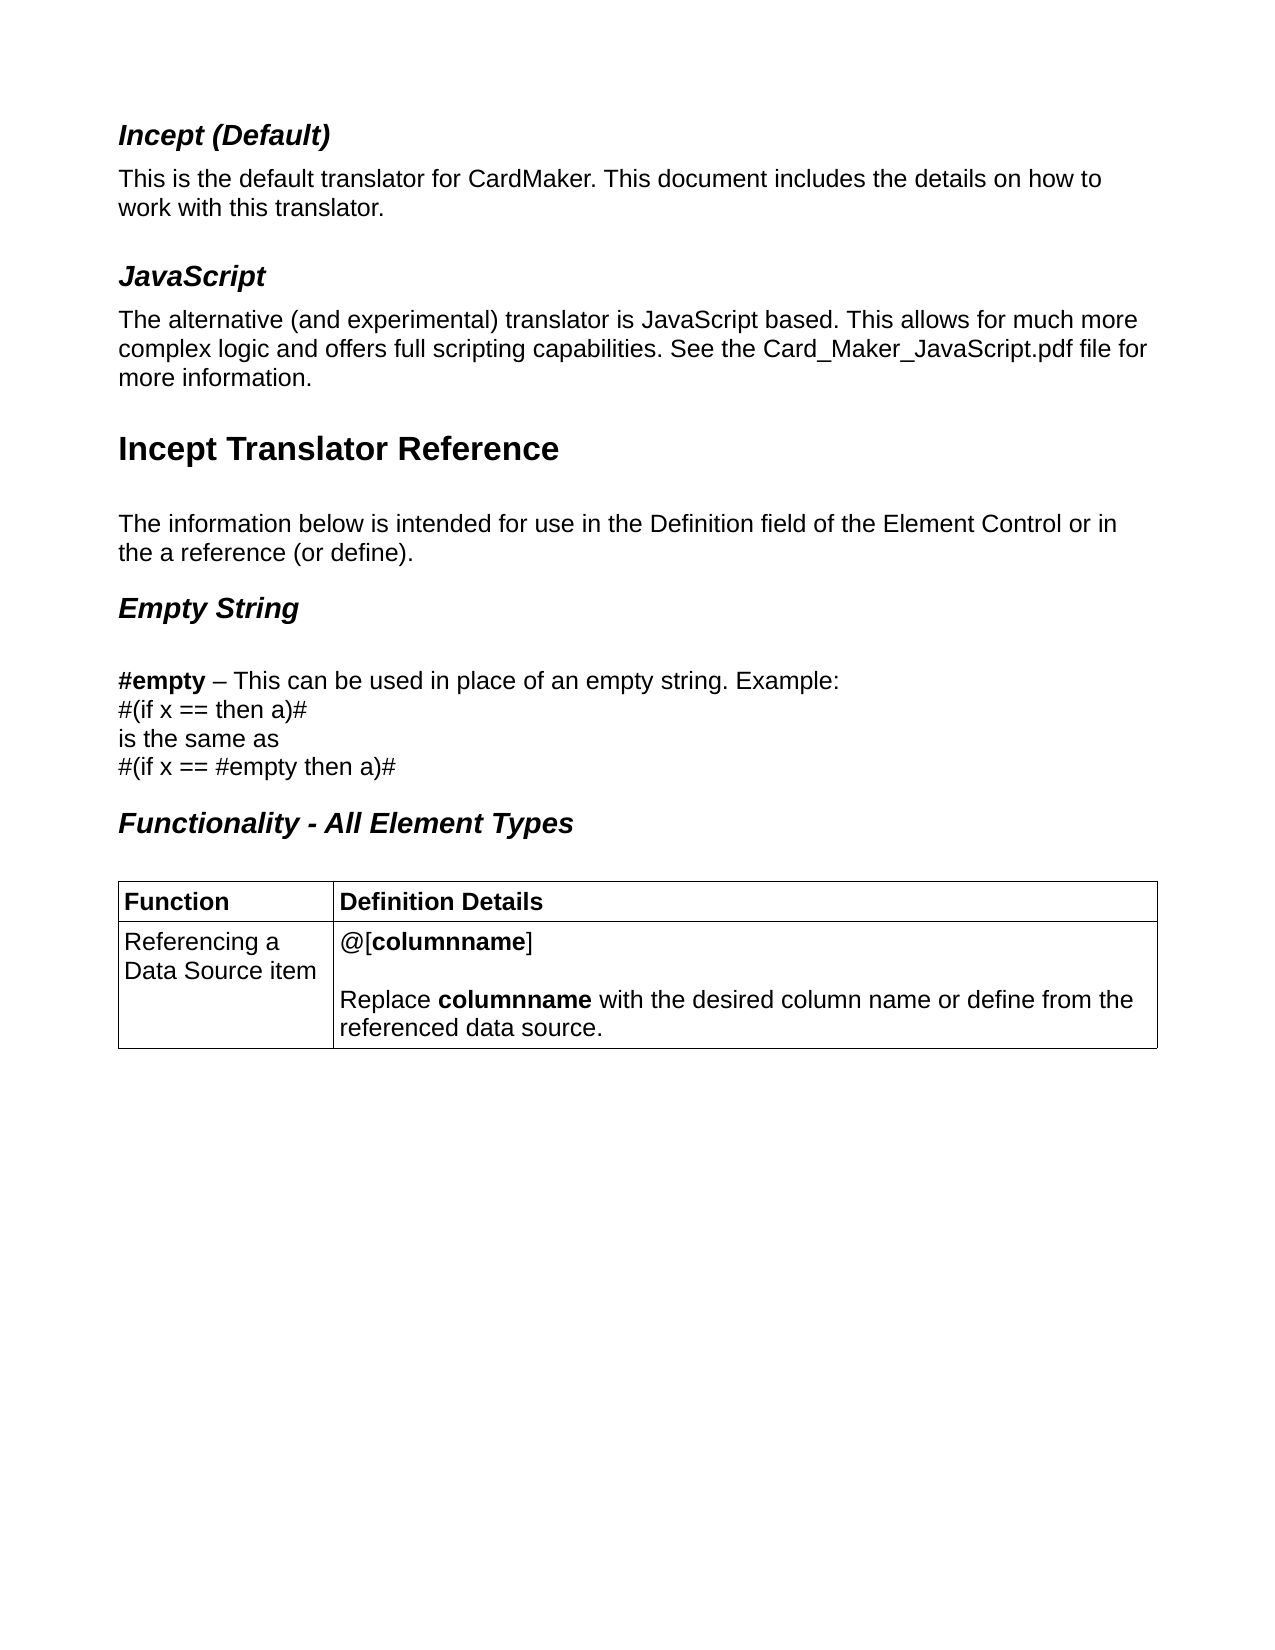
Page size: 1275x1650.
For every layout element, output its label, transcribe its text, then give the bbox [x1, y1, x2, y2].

text #(if x == then a)# [118, 695, 1157, 724]
text The alternative (and experimental) translator is JavaScript based. This allows for much more complex logic and offers full scripting capabilities. See the Card_Maker_JavaScript.pdf file for more information. [118, 305, 1157, 391]
subtitle Incept Translator Reference [118, 429, 1157, 468]
subtitle Incept (Default) [118, 118, 1157, 152]
table_cell Referencing a Data Source item [119, 922, 333, 1048]
table_header Definition Details [334, 882, 1157, 921]
table_cell @[columnname] Replace columnname with the desired column name or define from the referenced data source. [334, 922, 1157, 1048]
text is the same as [118, 724, 1157, 752]
table_header Function [119, 882, 333, 921]
text The information below is intended for use in the Definition field of the Element Control or in the a reference (or define). [118, 509, 1157, 566]
subtitle Empty String [118, 591, 1157, 625]
subtitle Functionality - All Element Types [118, 806, 1157, 840]
text This is the default translator for CardMaker. This document includes the details on how to work with this translator. [118, 164, 1157, 222]
text #empty – This can be used in place of an empty string. Example: [118, 666, 1157, 695]
subtitle JavaScript [118, 259, 1157, 293]
text #(if x == #empty then a)# [118, 752, 1157, 781]
